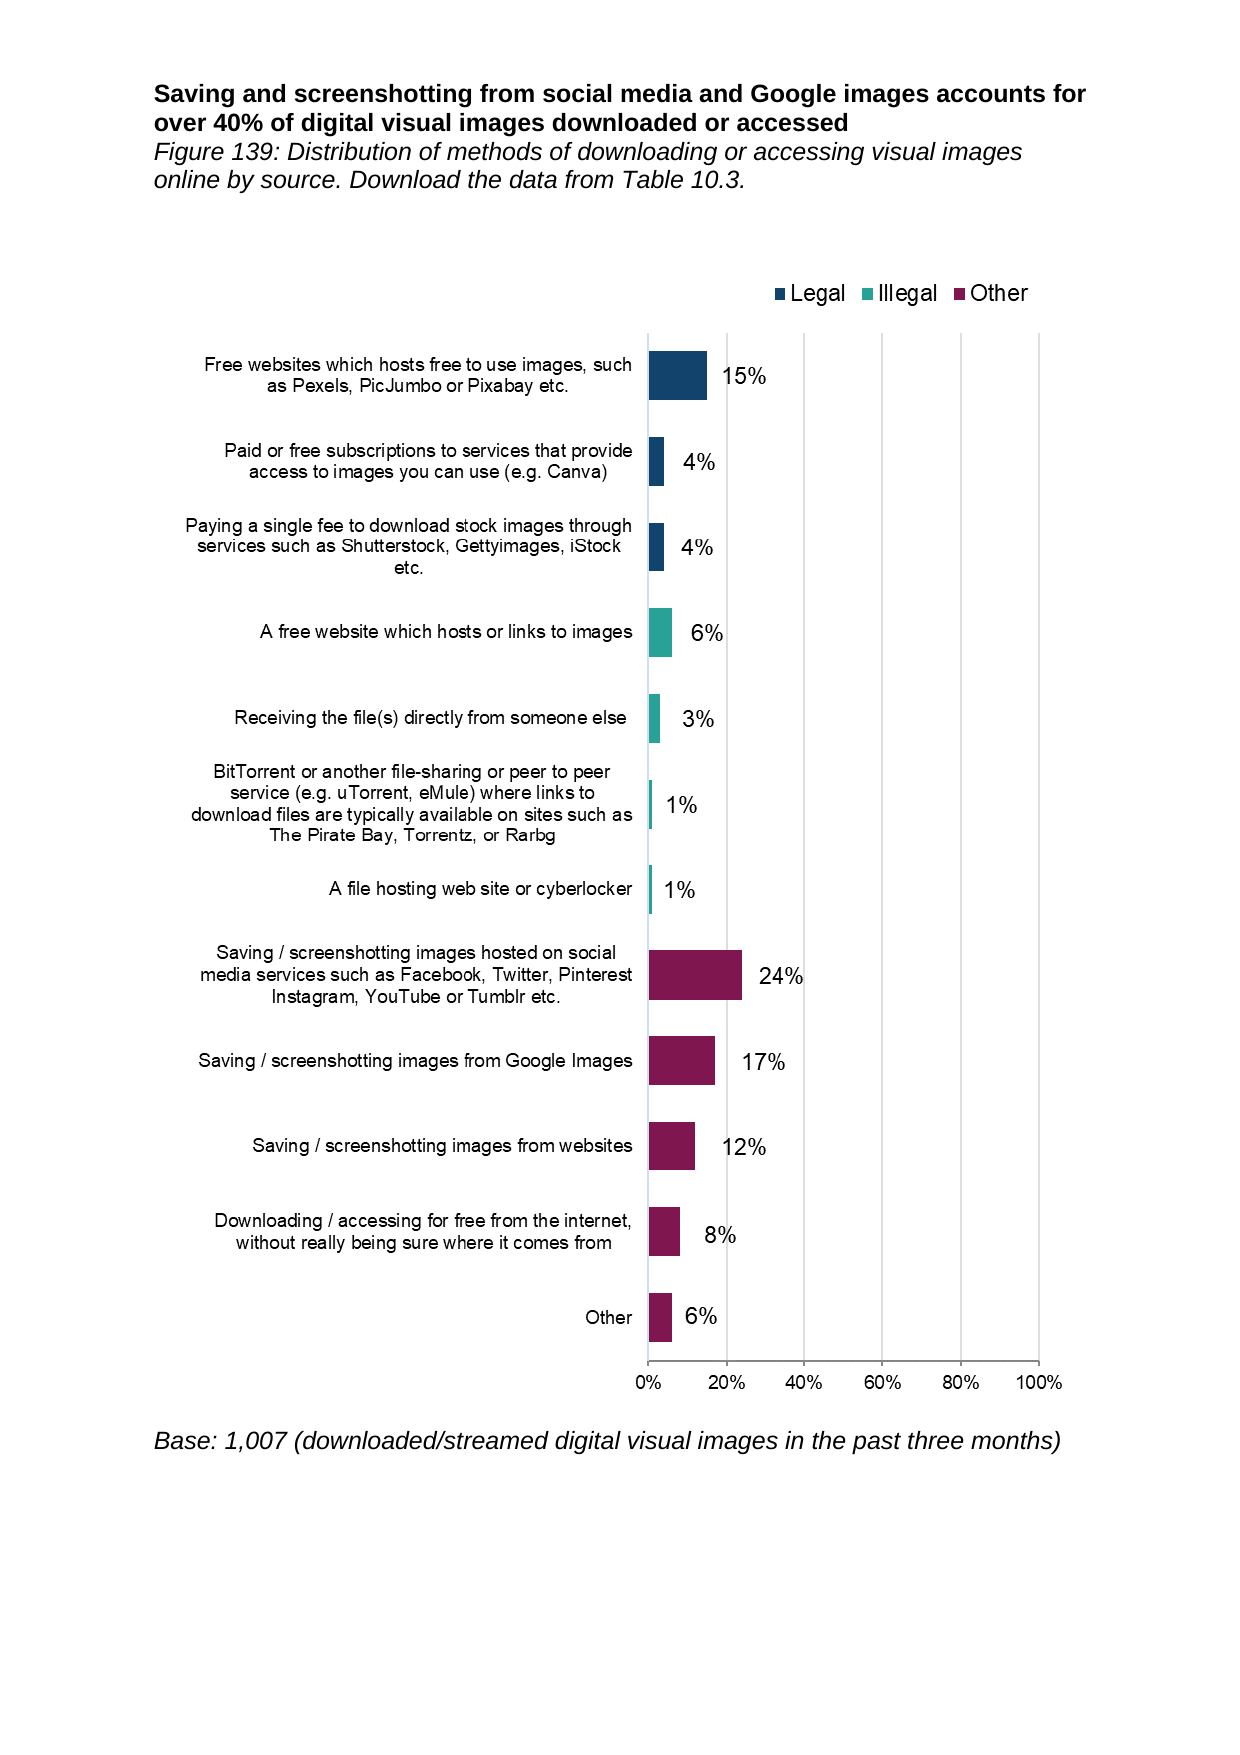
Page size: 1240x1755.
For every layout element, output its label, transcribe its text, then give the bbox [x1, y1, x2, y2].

text Base: 1,007 (downloaded/streamed digital visual images in the past three months) [153, 1426, 1089, 1455]
subtitle Saving and screenshotting from social media and Google images accounts for over 40% of digital visual images downloaded or accessed [153, 79, 1089, 137]
text Figure 139: Distribution of methods of downloading or accessing visual images online by source. Download the data from Table 10.3. [153, 137, 1089, 194]
